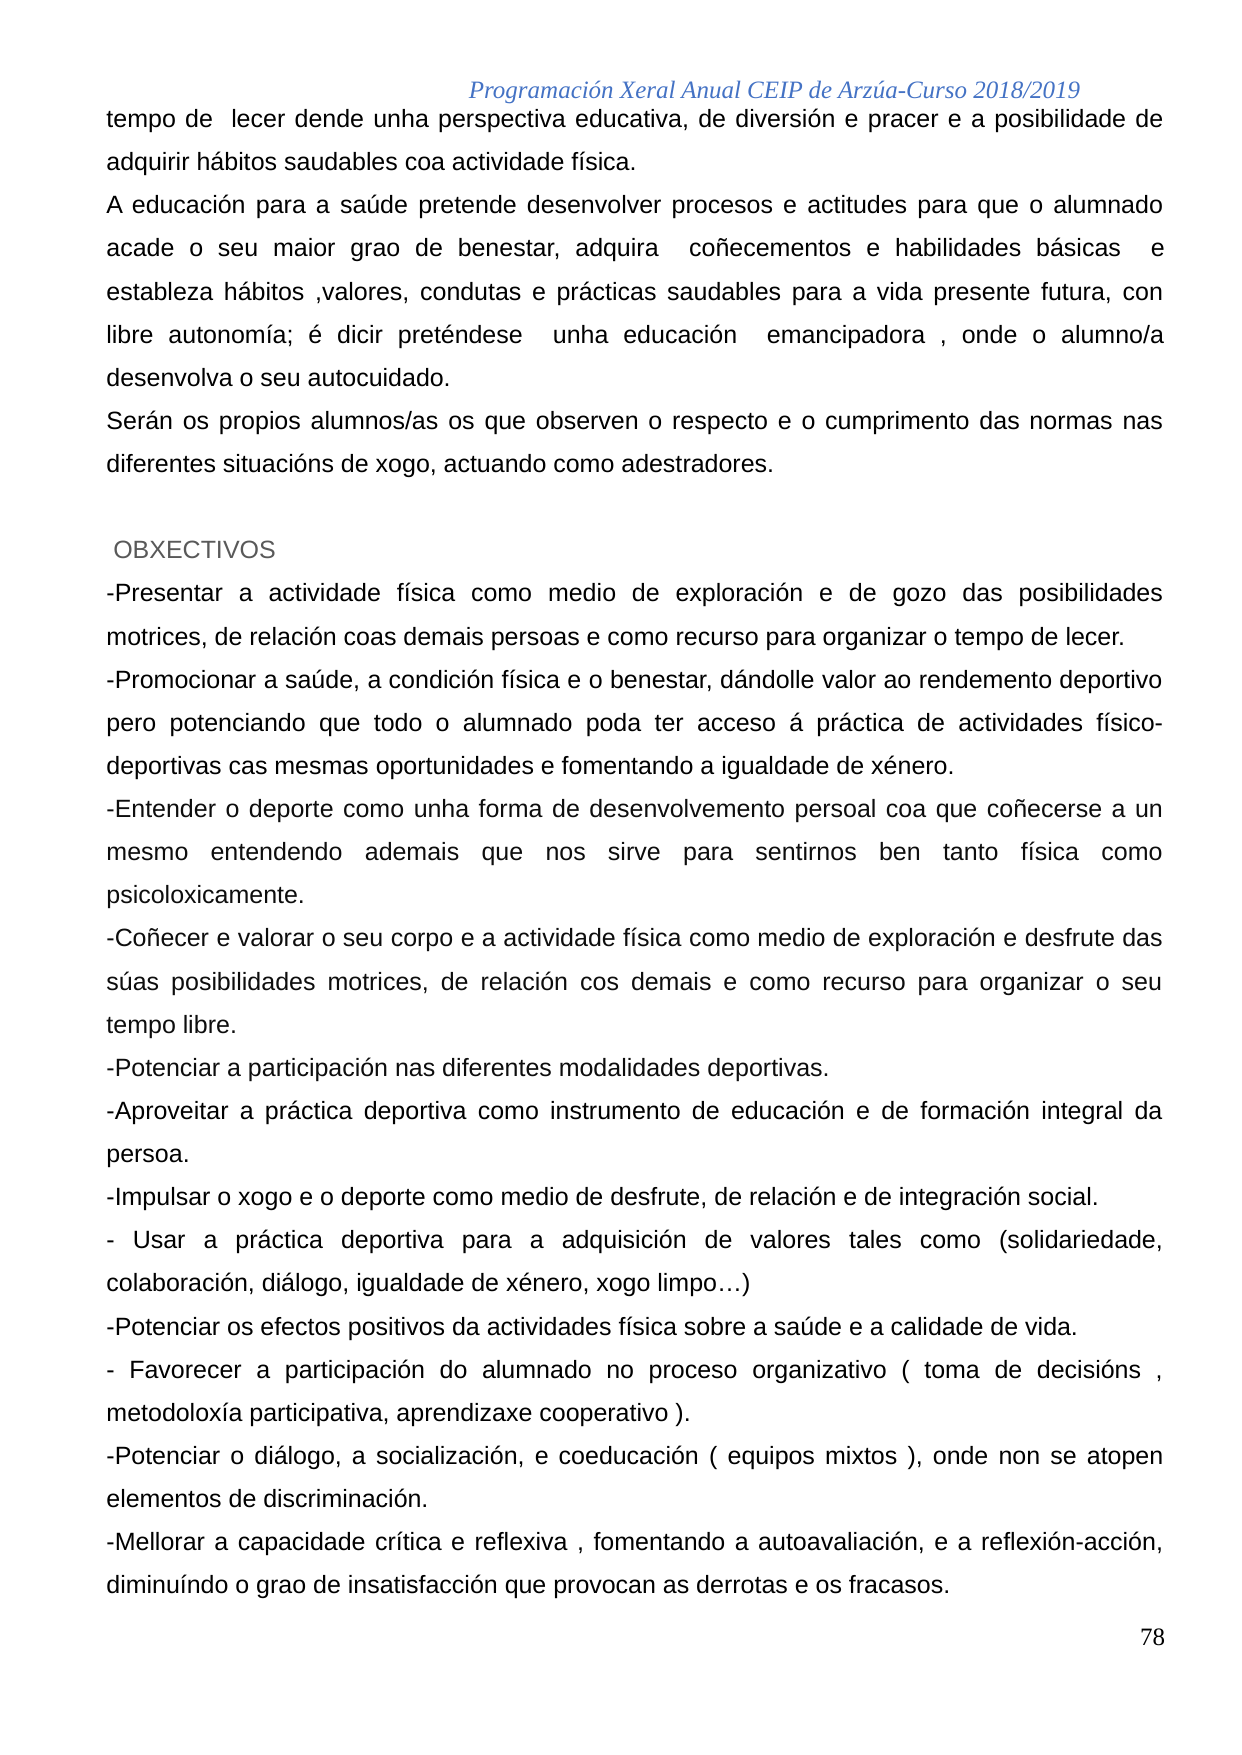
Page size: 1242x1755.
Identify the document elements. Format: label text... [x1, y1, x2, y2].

text tempo de lecer dende unha perspectiva educativa, de diversión e pracer e a posibilidade de adquirir hábitos saudables coa actividade física. [106, 104, 1164, 176]
text -Potenciar o diálogo, a socialización, e coeducación ( equipos mixtos ), onde non se atopen elementos de discriminación. [106, 1441, 1164, 1513]
text -Mellorar a capacidade crítica e reflexiva , fomentando a autoavaliación, e a reflexión-acción, diminuíndo o grao de insatisfacción que provocan as derrotas e os fracasos. [106, 1527, 1164, 1599]
text -Promocionar a saúde, a condición física e o benestar, dándolle valor ao rendemento deportivo pero potenciando que todo o alumnado poda ter acceso á práctica de actividades físico-deportivas cas mesmas oportunidades e fomentando a igualdade de xénero. [106, 665, 1164, 780]
text -Potenciar os efectos positivos da actividades física sobre a saúde e a calidade de vida. [106, 1312, 1164, 1340]
text Serán os propios alumnos/as os que observen o respecto e o cumprimento das normas nas diferentes situacións de xogo, actuando como adestradores. [106, 406, 1164, 478]
text - Favorecer a participación do alumnado no proceso organizativo ( toma de decisións , metodoloxía participativa, aprendizaxe cooperativo ). [106, 1355, 1164, 1427]
text OBXECTIVOS [106, 535, 1164, 564]
text -Potenciar a participación nas diferentes modalidades deportivas. [106, 1053, 1164, 1082]
text -Coñecer e valorar o seu corpo e a actividade física como medio de exploración e desfrute das súas posibilidades motrices, de relación cos demais e como recurso para organizar o seu tempo libre. [106, 923, 1164, 1038]
text - Usar a práctica deportiva para a adquisición de valores tales como (solidariedade, colaboración, diálogo, igualdade de xénero, xogo limpo…) [106, 1225, 1164, 1297]
text -Entender o deporte como unha forma de desenvolvemento persoal coa que coñecerse a un mesmo entendendo ademais que nos sirve para sentirnos ben tanto física como psicoloxicamente. [106, 794, 1164, 909]
text -Presentar a actividade física como medio de exploración e de gozo das posibilidades motrices, de relación coas demais persoas e como recurso para organizar o tempo de lecer. [106, 578, 1164, 650]
text -Aproveitar a práctica deportiva como instrumento de educación e de formación integral da persoa. [106, 1096, 1164, 1168]
text A educación para a saúde pretende desenvolver procesos e actitudes para que o alumnado acade o seu maior grao de benestar, adquira coñecementos e habilidades básicas e estableza hábitos ,valores, condutas e prácticas saudables para a vida presente futura, con libre autonomía; é dicir preténdese unha educación emancipadora , onde o alumno/a desenvolva o seu autocuidado. [106, 190, 1164, 392]
text -Impulsar o xogo e o deporte como medio de desfrute, de relación e de integración social. [106, 1182, 1164, 1211]
